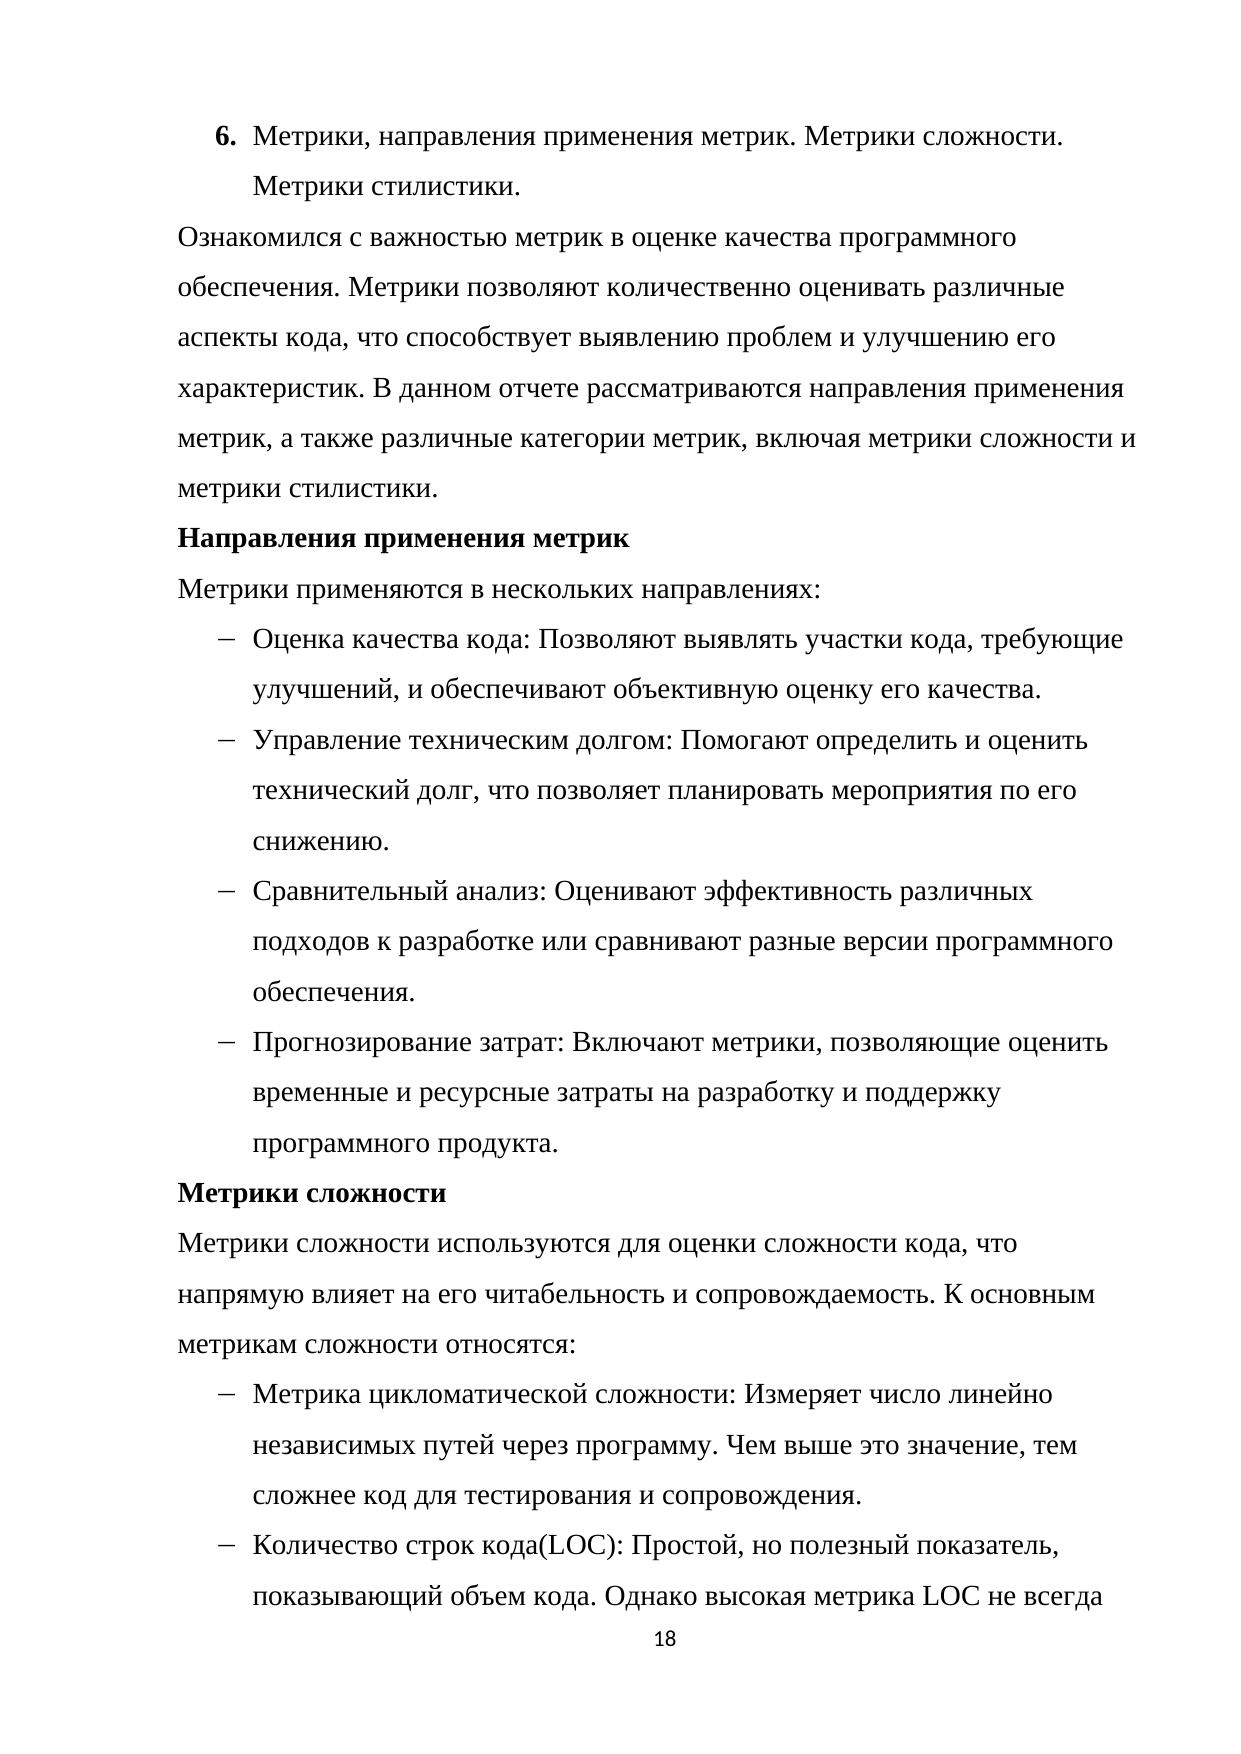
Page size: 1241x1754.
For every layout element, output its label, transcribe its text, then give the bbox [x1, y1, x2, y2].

text Метрики сложности используются для оценки сложности кода, что напрямую влияет на его читабельность и сопровождаемость. К основным метрикам сложности относятся: [177, 1225, 1152, 1359]
list Управление техническим долгом: Помогают определить и оценить технический долг, что позволяет планировать мероприятия по его снижению. [215, 722, 1152, 856]
list Метрика цикломатической сложности: Измеряет число линейно независимых путей через программу. Чем выше это значение, тем сложнее код для тестирования и сопровождения. [215, 1376, 1152, 1511]
list Сравнительный анализ: Оценивают эффективность различных подходов к разработке или сравнивают разные версии программного обеспечения. [215, 873, 1152, 1007]
text Метрики применяются в нескольких направлениях: [177, 571, 1152, 604]
list Количество строк кода(LOC): Простой, но полезный показатель, показывающий объем кода. Однако высокая метрика LOC не всегда [215, 1527, 1152, 1611]
text Ознакомился с важностью метрик в оценке качества программного обеспечения. Метрики позволяют количественно оценивать различные аспекты кода, что способствует выявлению проблем и улучшению его характеристик. В данном отчете рассматриваются направления применения метрик, а также различные категории метрик, включая метрики сложности и метрики стилистики. [177, 219, 1152, 504]
text Метрики сложности [177, 1175, 1152, 1209]
subtitle Метрики, направления применения метрик. Метрики сложности. Метрики стилистики. [215, 118, 1152, 202]
list Оценка качества кода: Позволяют выявлять участки кода, требующие улучшений, и обеспечивают объективную оценку его качества. [215, 621, 1152, 705]
text Направления применения метрик [177, 521, 1152, 554]
list Прогнозирование затрат: Включают метрики, позволяющие оценить временные и ресурсные затраты на разработку и поддержку программного продукта. [215, 1024, 1152, 1158]
